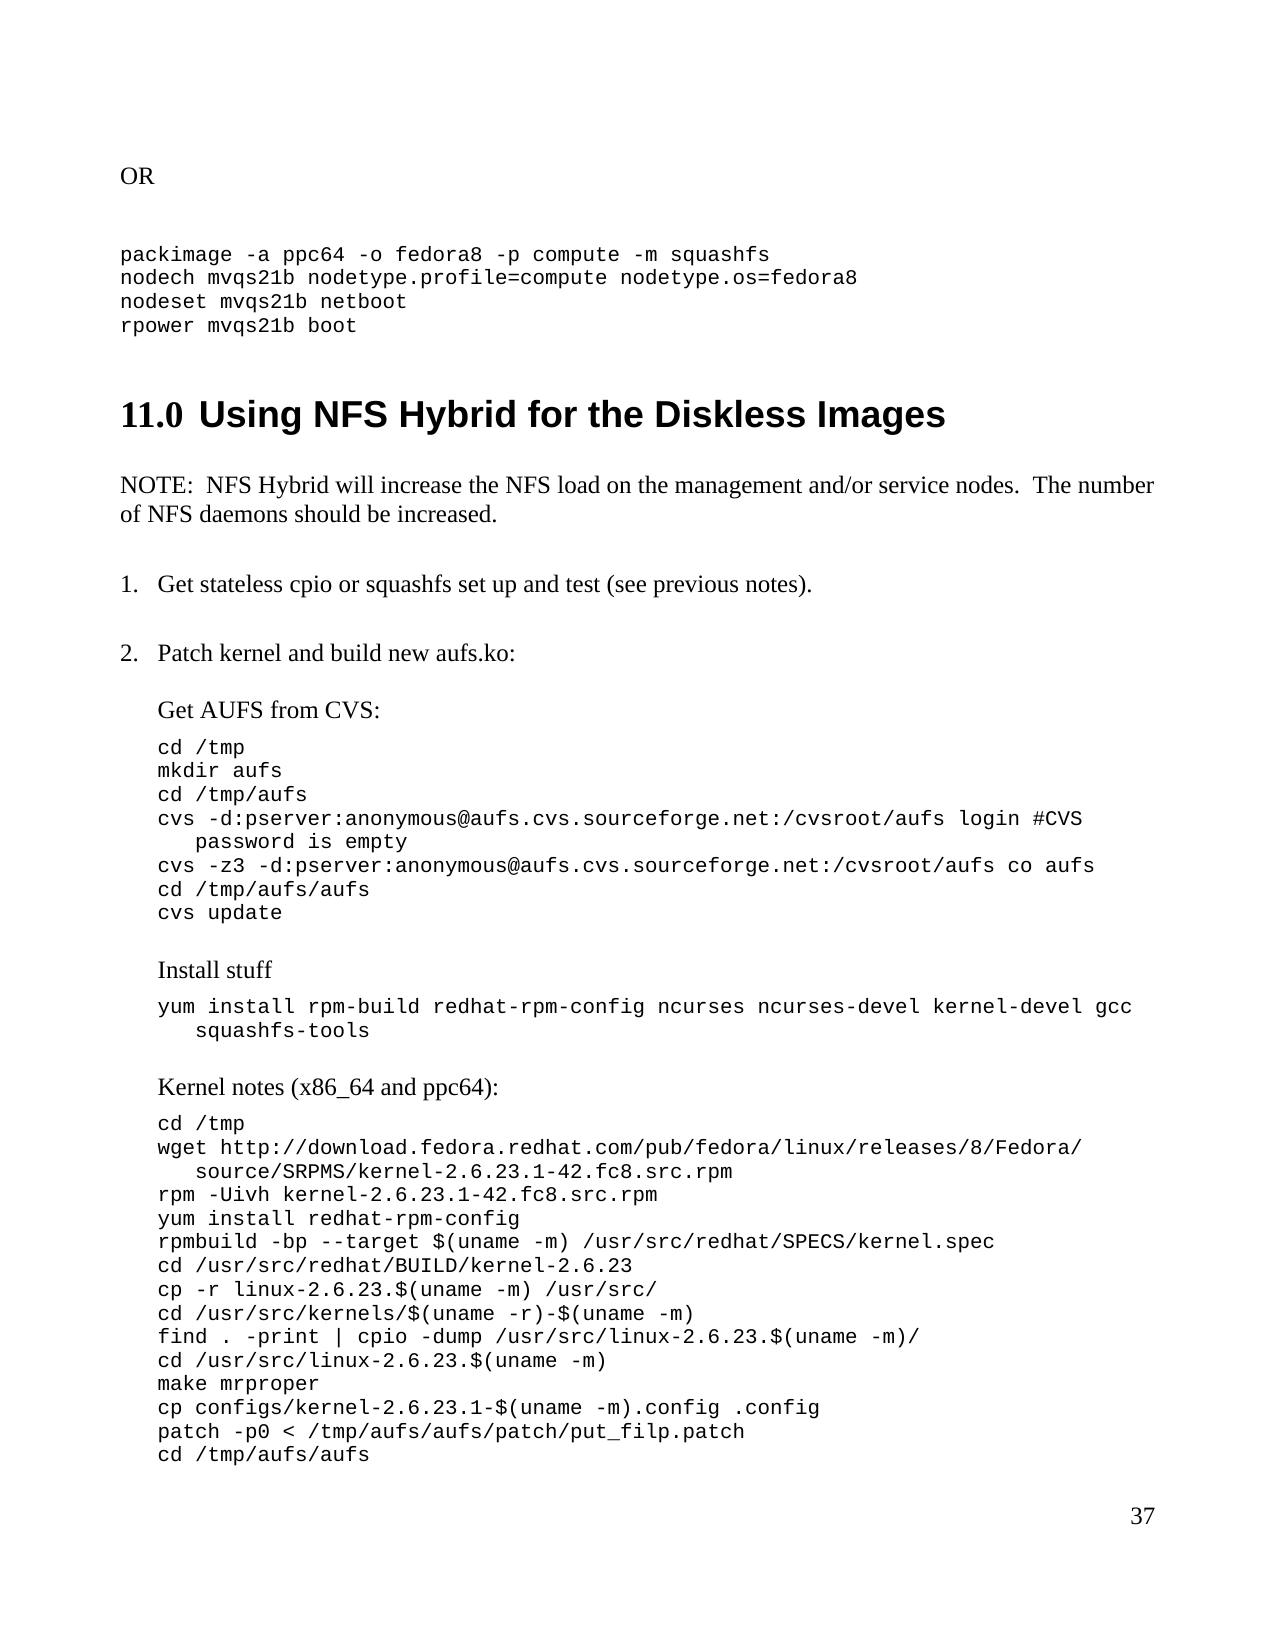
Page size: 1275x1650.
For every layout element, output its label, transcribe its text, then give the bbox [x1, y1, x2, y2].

text cd /usr/src/linux-2.6.23.$(uname -m) [157, 1350, 1155, 1373]
text Install stuff [157, 955, 1155, 983]
text cd /tmp/aufs/aufs [157, 879, 1155, 902]
text find . -print | cpio -dump /usr/src/linux-2.6.23.$(uname -m)/ [157, 1326, 1155, 1350]
text cd /tmp/aufs/aufs [157, 1444, 1155, 1468]
text Get AUFS from CVS: [157, 696, 1155, 724]
text cd /tmp/aufs [157, 784, 1155, 808]
text nodech mvqs21b nodetype.profile=compute nodetype.os=fedora8 [120, 267, 1155, 291]
text cvs -d:pserver:anonymous@aufs.cvs.sourceforge.net:/cvsroot/aufs login #CVS password is empty [157, 808, 1155, 855]
text cvs update [157, 902, 1155, 926]
text mkdir aufs [157, 761, 1155, 784]
text patch -p0 < /tmp/aufs/aufs/patch/put_filp.patch [157, 1421, 1155, 1444]
text cp -r linux-2.6.23.$(uname -m) /usr/src/ [157, 1279, 1155, 1302]
text cd /usr/src/redhat/BUILD/kernel-2.6.23 [157, 1255, 1155, 1279]
text OR [120, 161, 1155, 190]
list Get stateless cpio or squashfs set up and test (see previous notes). [120, 569, 1155, 597]
text cd /tmp [157, 737, 1155, 761]
text yum install redhat-rpm-config [157, 1208, 1155, 1232]
text packimage -a ppc64 -o fedora8 -p compute -m squashfs [120, 244, 1155, 267]
list Patch kernel and build new aufs.ko: [120, 638, 1155, 667]
text cd /usr/src/kernels/$(uname -r)-$(uname -m) [157, 1302, 1155, 1326]
text wget http://download.fedora.redhat.com/pub/fedora/linux/releases/8/Fedora/source/SRPMS/kernel-2.6.23.1-42.fc8.src.rpm [157, 1137, 1155, 1184]
subtitle Using NFS Hybrid for the Diskless Images [120, 392, 1155, 435]
text cd /tmp [157, 1113, 1155, 1137]
text cp configs/kernel-2.6.23.1-$(uname -m).config .config [157, 1397, 1155, 1421]
text make mrproper [157, 1373, 1155, 1397]
text Kernel notes (x86_64 and ppc64): [157, 1072, 1155, 1101]
text cvs -z3 -d:pserver:anonymous@aufs.cvs.sourceforge.net:/cvsroot/aufs co aufs [157, 855, 1155, 879]
text rpm -Uivh kernel-2.6.23.1-42.fc8.src.rpm [157, 1184, 1155, 1208]
text nodeset mvqs21b netboot [120, 291, 1155, 315]
text rpmbuild -bp --target $(uname -m) /usr/src/redhat/SPECS/kernel.spec [157, 1232, 1155, 1255]
text NOTE: NFS Hybrid will increase the NFS load on the management and/or service nodes. The number of NFS daemons should be increased. [120, 470, 1155, 528]
text yum install rpm-build redhat-rpm-config ncurses ncurses-devel kernel-devel gcc squashfs-tools [157, 996, 1155, 1043]
text rpower mvqs21b boot [120, 315, 1155, 338]
